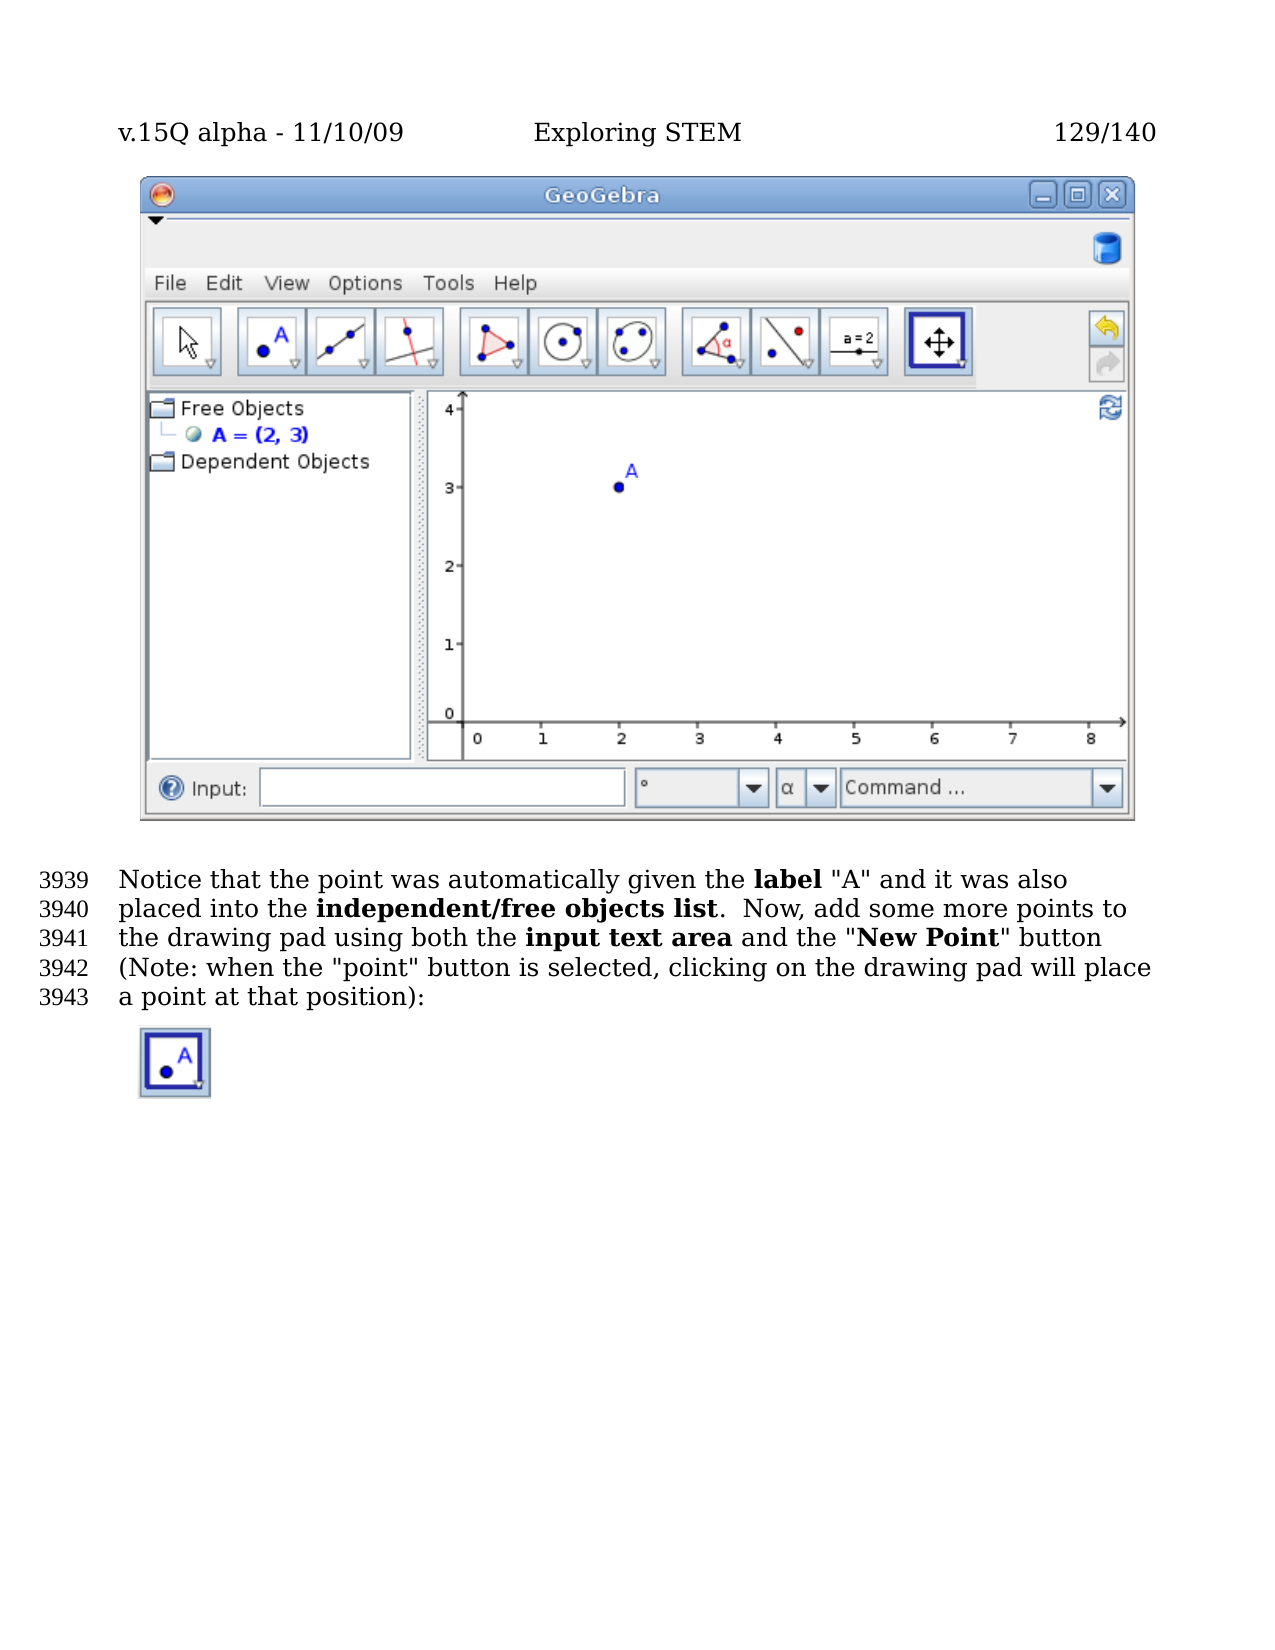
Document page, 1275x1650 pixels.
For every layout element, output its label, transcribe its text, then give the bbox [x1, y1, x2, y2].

picture [140, 176, 1136, 821]
picture [137, 1025, 212, 1099]
text Notice that the point was automatically given the label "A" and it was also placed into the independent/free objects list. Now, add some more points to the drawing pad using both the input text area and the "New Point" button (Note: when the "point" button is selected, clicking on the drawing pad will place a point at that position): [118, 865, 1157, 1011]
